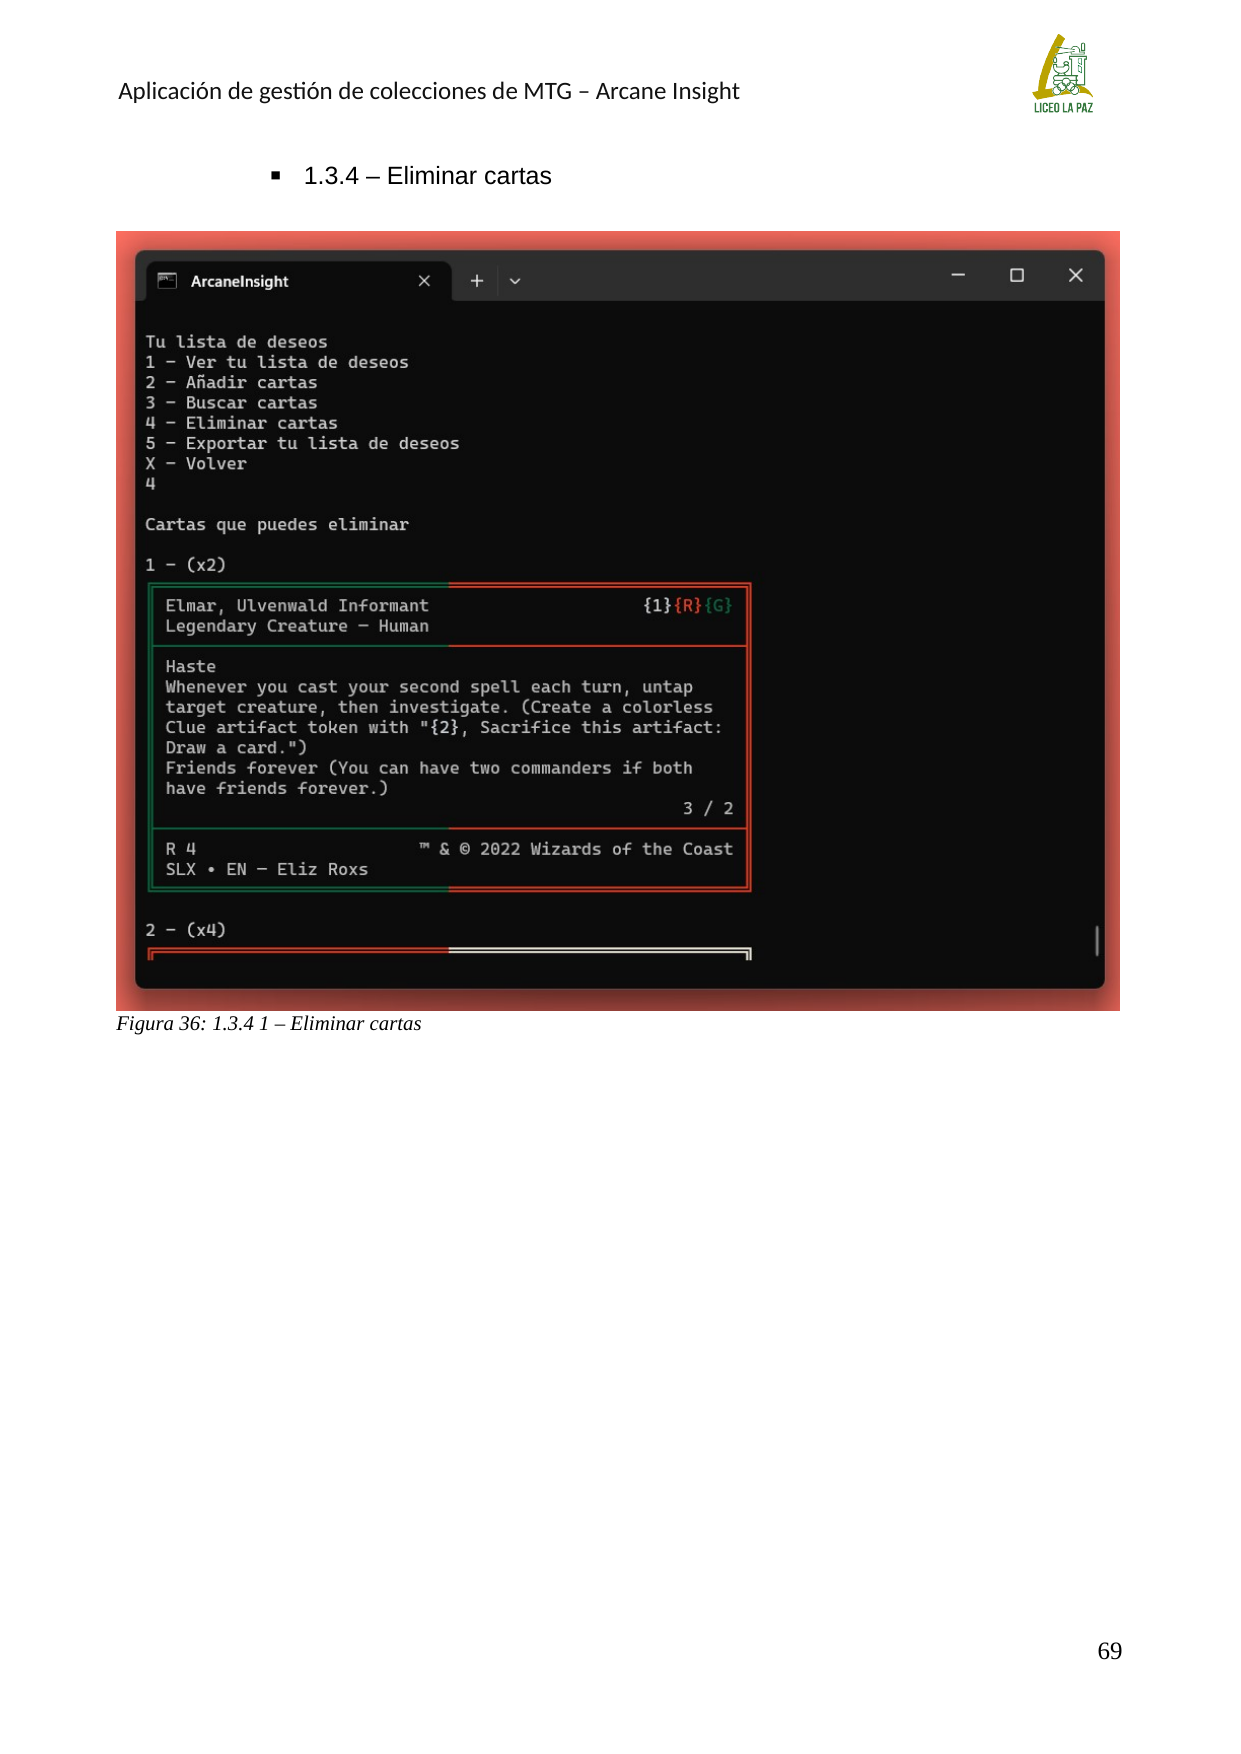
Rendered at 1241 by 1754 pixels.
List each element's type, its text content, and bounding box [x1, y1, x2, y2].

list 1.3.4 – Eliminar cartas [266, 161, 1122, 190]
text Figura 36: 1.3.4 1 – Eliminar cartas [116, 1011, 1120, 1035]
picture [116, 231, 1120, 1011]
picture [1025, 26, 1100, 121]
